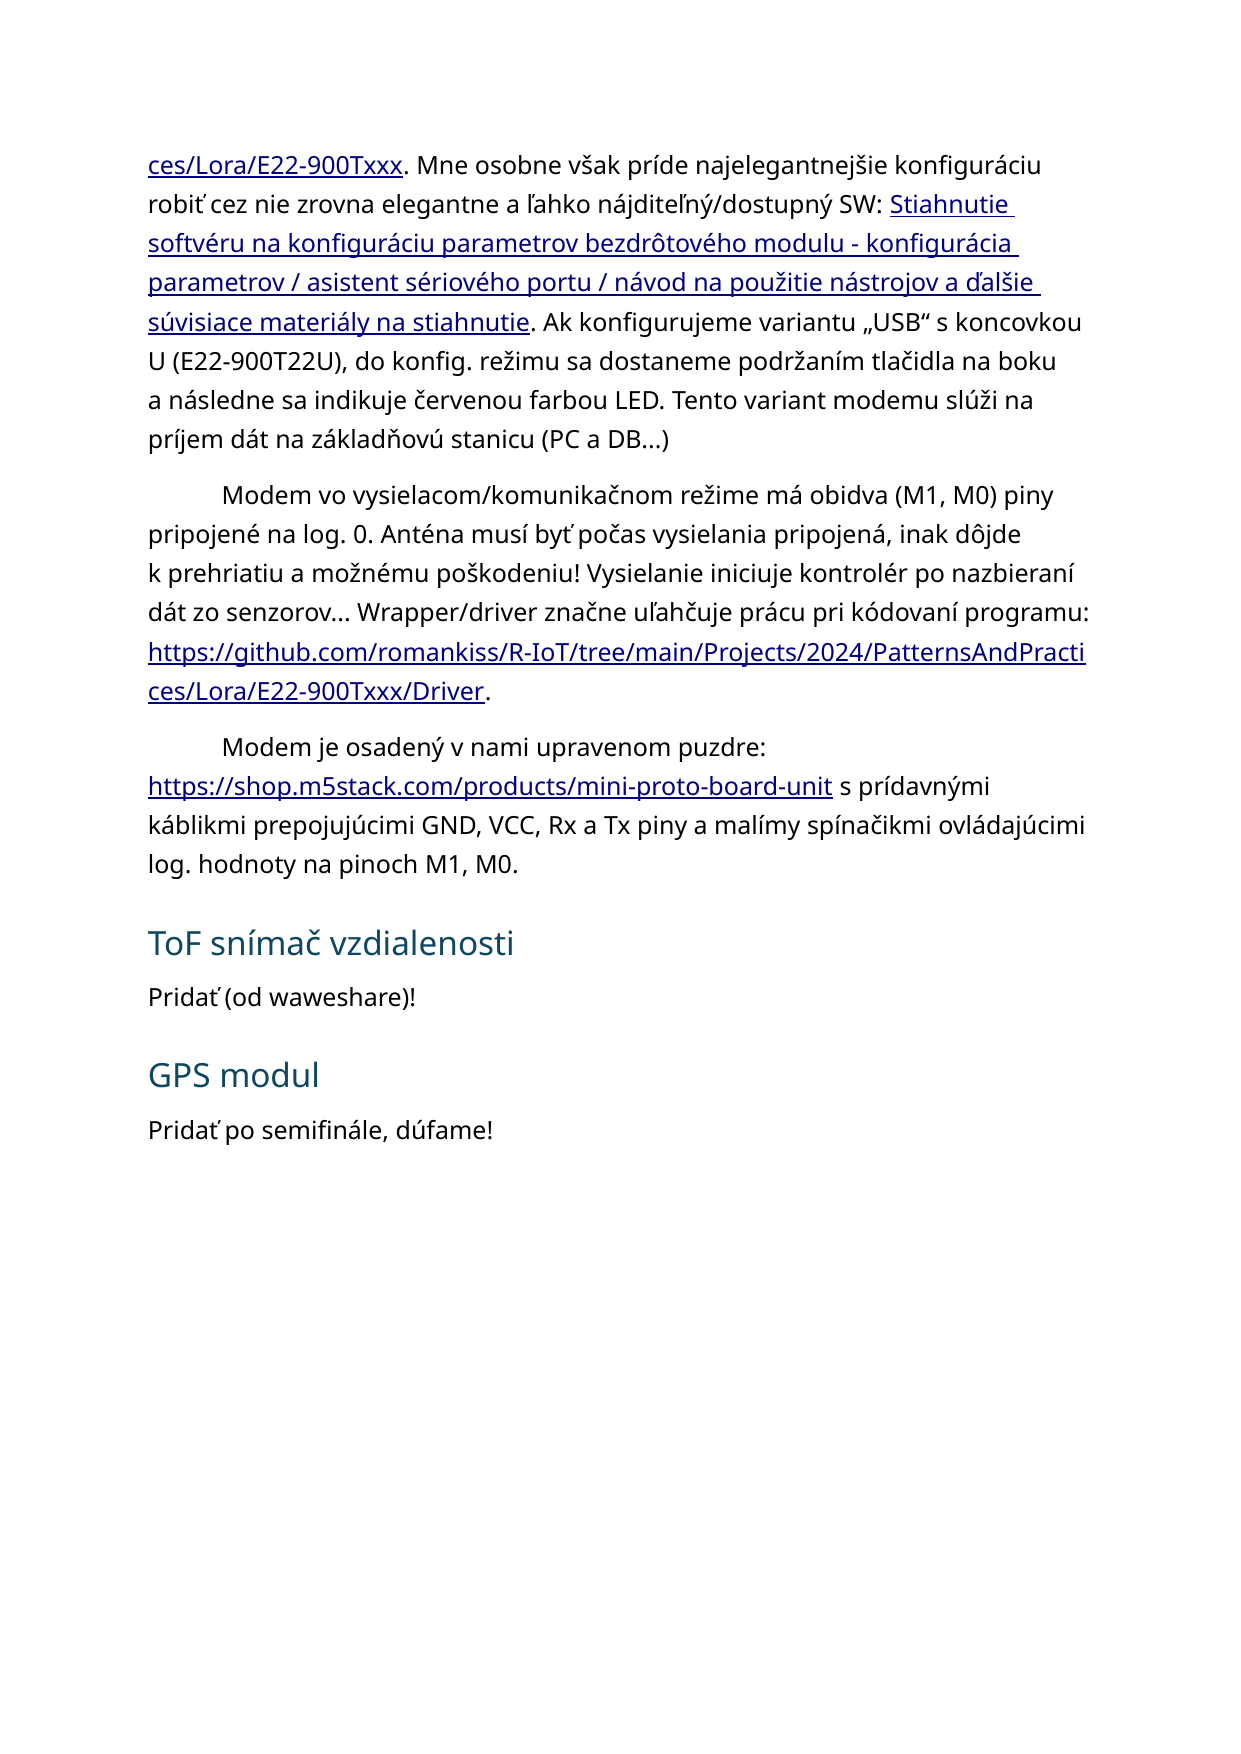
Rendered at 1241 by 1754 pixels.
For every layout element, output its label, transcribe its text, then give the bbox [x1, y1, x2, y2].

subtitle ToF snímač vzdialenosti [148, 919, 1093, 965]
text ces/Lora/E22-900Txxx. Mne osobne však príde najelegantnejšie konfiguráciu robiť cez nie zrovna elegantne a ľahko nájditeľný/dostupný SW: Stiahnutie softvéru na konfiguráciu parametrov bezdrôtového modulu - konfigurácia parametrov / asistent sériového portu / návod na použitie nástrojov a ďalšie súvisiace materiály na stiahnutie. Ak konfigurujeme variantu „USB“ s koncovkou U (E22-900T22U), do konfig. režimu sa dostaneme podržaním tlačidla na boku a následne sa indikuje červenou farbou LED. Tento variant modemu slúži na príjem dát na základňovú stanicu (PC a DB...) [148, 148, 1093, 456]
subtitle GPS modul [148, 1052, 1093, 1098]
text Pridať (od waweshare)! [148, 980, 1093, 1014]
text Pridať po semifinále, dúfame! [148, 1113, 1093, 1147]
text Modem je osadený v nami upravenom puzdre: https://shop.m5stack.com/products/mini-proto-board-unit s prídavnými káblikmi prepojujúcimi GND, VCC, Rx a Tx piny a malímy spínačikmi ovládajúcimi log. hodnoty na pinoch M1, M0. [148, 729, 1093, 881]
text Modem vo vysielacom/komunikačnom režime má obidva (M1, M0) piny pripojené na log. 0. Anténa musí byť počas vysielania pripojená, inak dôjde k prehriatiu a možnému poškodeniu! Vysielanie iniciuje kontrolér po nazbieraní dát zo senzorov... Wrapper/driver značne uľahčuje prácu pri kódovaní programu: https://github.com/romankiss/R-IoT/tree/main/Projects/2024/PatternsAndPractices/Lora/E22-900Txxx/Driver. [148, 478, 1093, 707]
